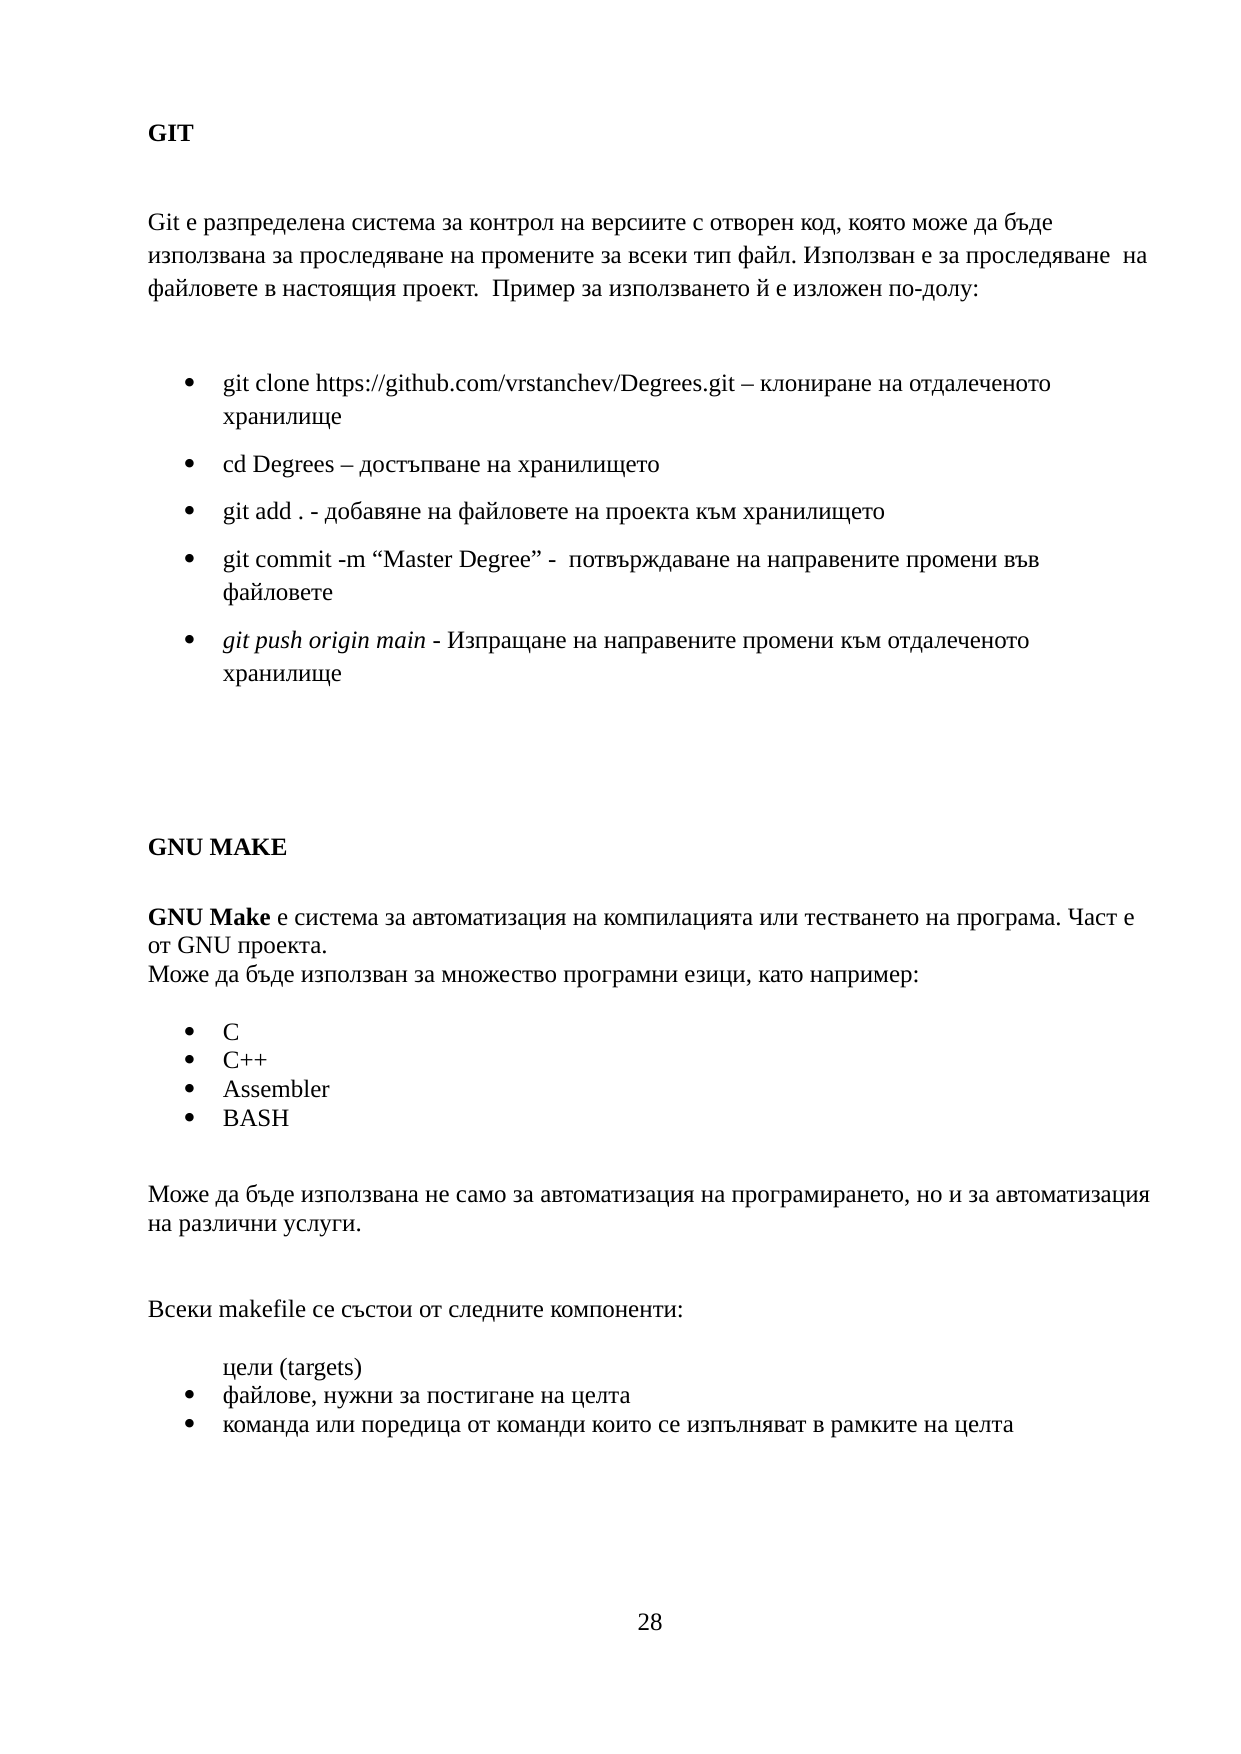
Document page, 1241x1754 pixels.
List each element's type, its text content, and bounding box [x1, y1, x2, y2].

list cd Degrees – достъпване на хранилището [185, 449, 1152, 478]
list команда или поредица от команди които се изпълняват в рамките на целта [185, 1409, 1152, 1438]
list файлове, нужни за постигане на целта [185, 1380, 1152, 1409]
list git clone https://github.com/vrstanchev/Degrees.git – клониране на отдалеченото хранилище [185, 368, 1152, 430]
list git add . - добавяне на файловете на проекта към хранилището [185, 496, 1152, 525]
text Може да бъде използвана не само за автоматизация на програмирането, но и за автоматизация на различни услуги. [148, 1179, 1152, 1237]
text Всеки makefile се състои от следните компоненти: [148, 1294, 1152, 1323]
text Може да бъде използван за множество програмни езици, като например: [148, 959, 1152, 988]
subtitle GNU MAKE [148, 832, 1152, 860]
list Assembler [185, 1074, 1152, 1103]
text цели (targets) [223, 1352, 1152, 1380]
list C [185, 1017, 1152, 1045]
text Git е разпределена система за контрол на версиите с отворен код, която може да бъде използвана за проследяване на промените за всеки тип файл. Използван е за проследяване на файловете в настоящия проект. Пример за използването й е изложен по-долу: [148, 207, 1152, 302]
text GNU Make e система за автоматизация на компилацията или тестването на програма. Част е от GNU проекта. [148, 902, 1152, 959]
list BASH [185, 1103, 1152, 1132]
subtitle GIT [148, 118, 1152, 147]
list git commit -m “Master Degree” - потвърждаване на направените промени във файловете [185, 544, 1152, 606]
list C++ [185, 1045, 1152, 1074]
list git push origin main - Изпращане на направените промени към отдалеченото хранилище [185, 625, 1152, 686]
